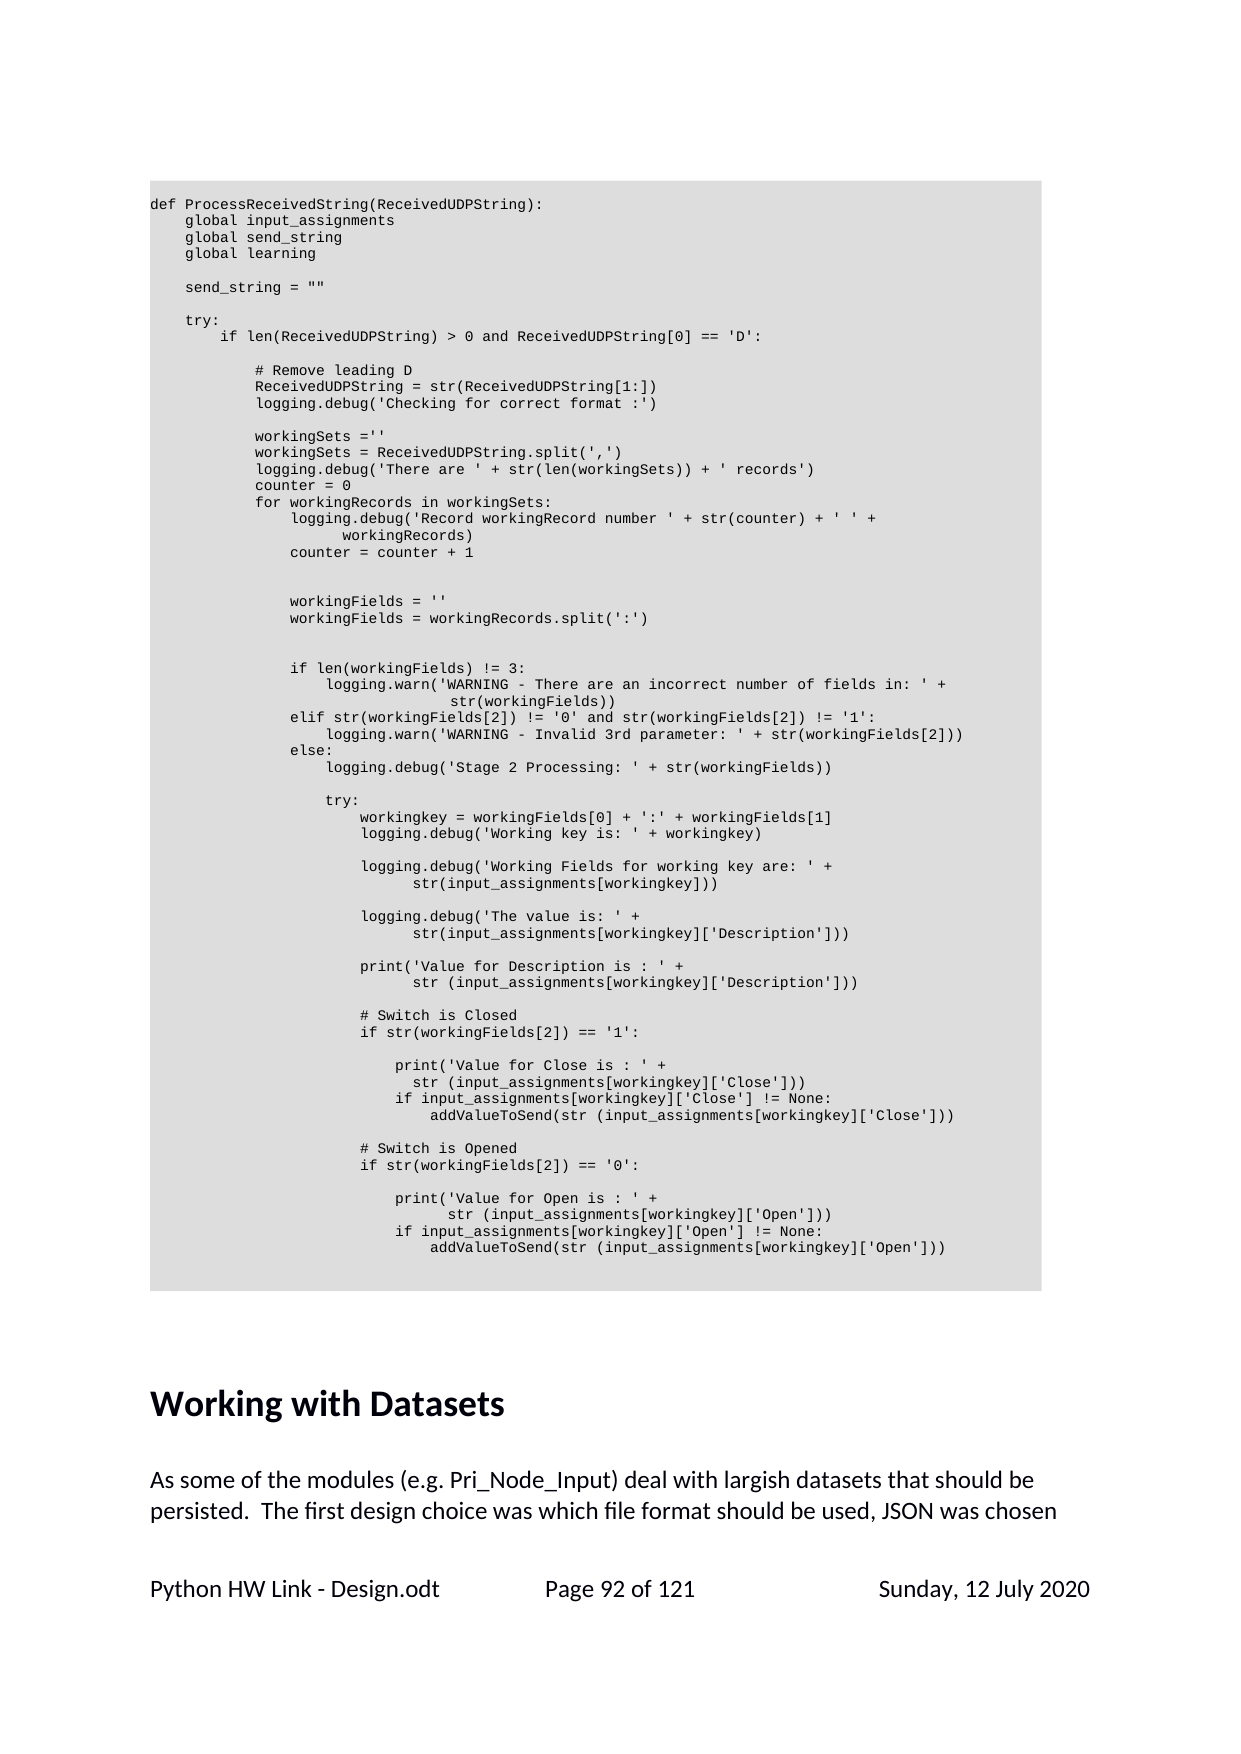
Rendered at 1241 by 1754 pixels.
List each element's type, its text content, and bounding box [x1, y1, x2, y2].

subtitle Working with Datasets [150, 1380, 1090, 1426]
text As some of the modules (e.g. Pri_Node_Input) deal with largish datasets that should be persisted. The first design choice was which file format should be used, JSON was chosen [150, 1464, 1090, 1526]
